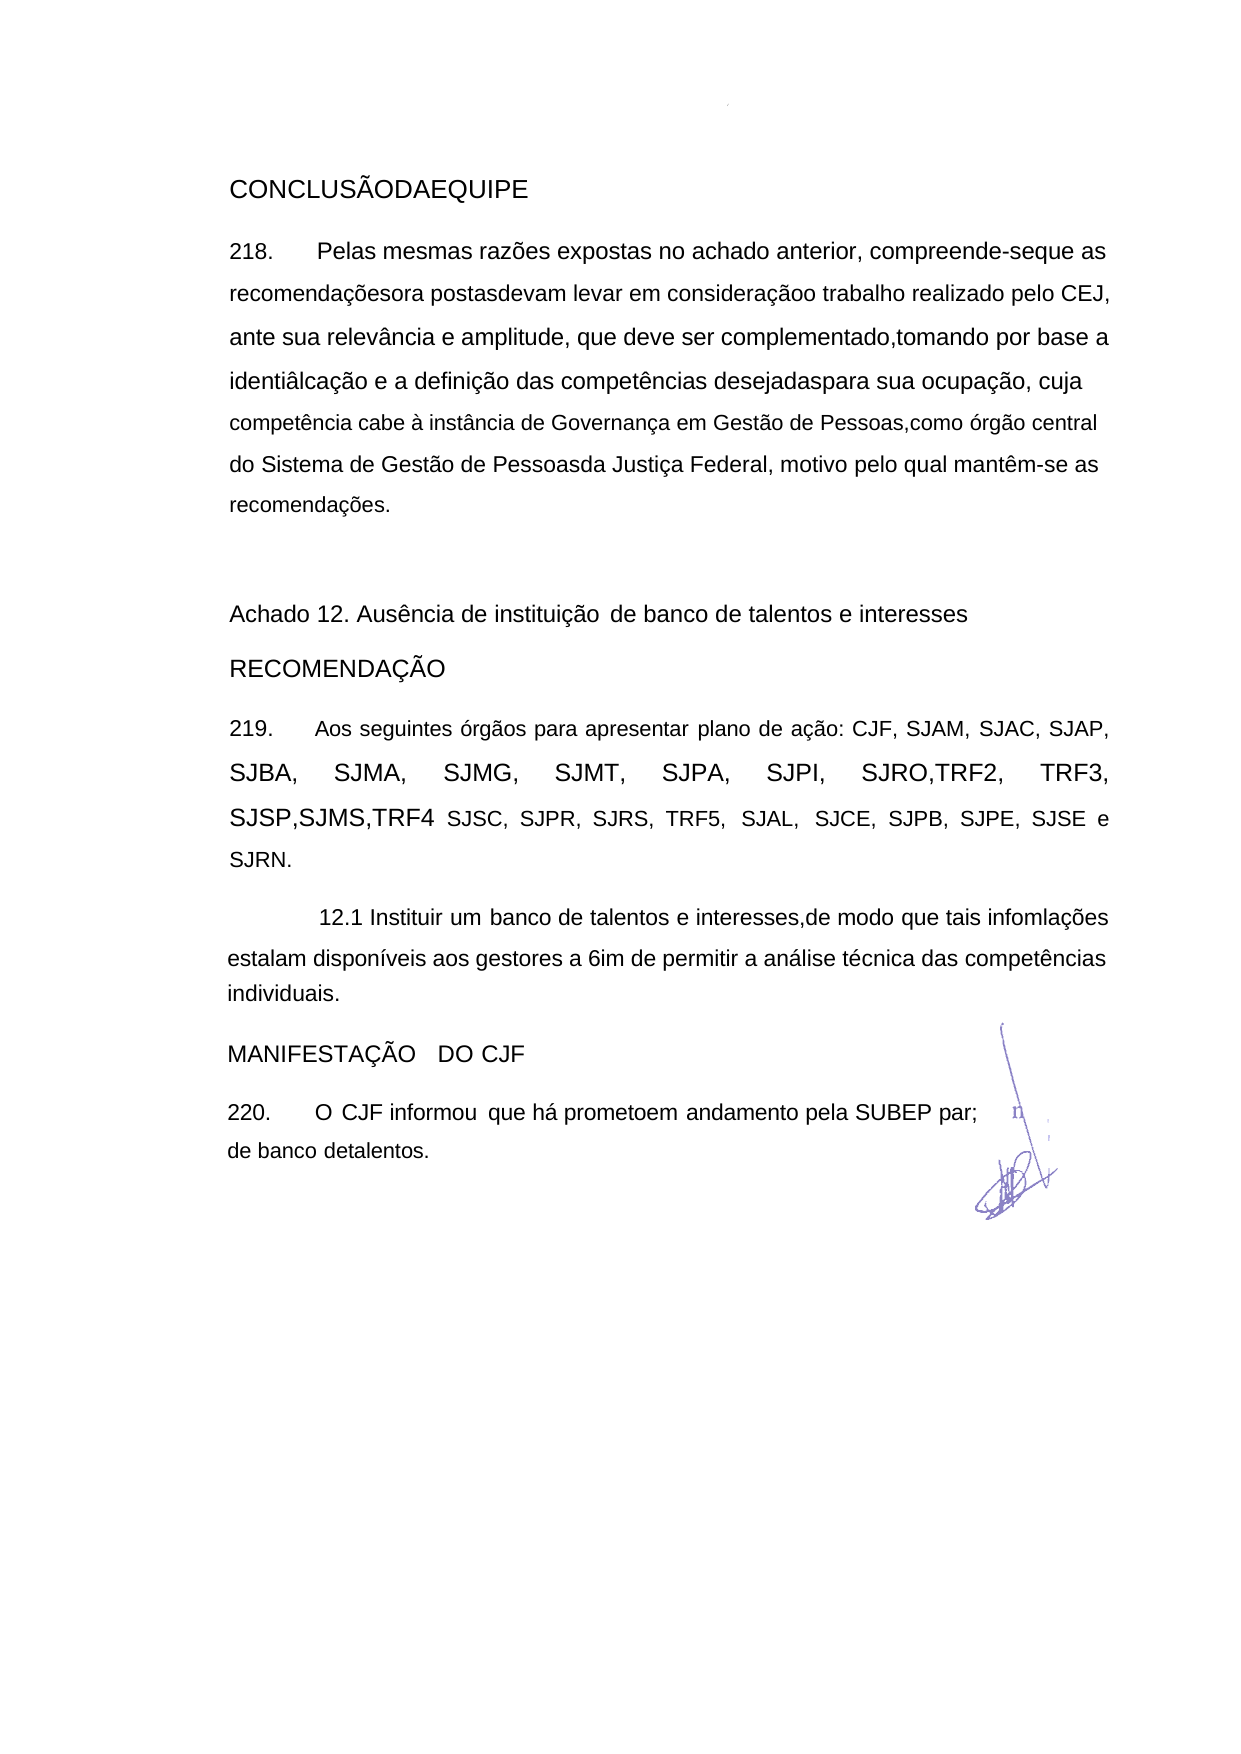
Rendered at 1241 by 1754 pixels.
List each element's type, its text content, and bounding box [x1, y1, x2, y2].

text estalam disponíveis aos gestores a 6im de permitir a análise técnica das competências individuais. [227, 945, 1120, 1007]
list O CJF informou que há prometoem andamento pela SUBEP par; [227, 1099, 975, 1125]
text CONCLUSÃODAEQUIPE [229, 174, 1240, 204]
text MANIFESTAÇÃO DO CJF [227, 1039, 975, 1067]
text de banco detalentos. [227, 1137, 975, 1163]
text [1058, 1039, 1240, 1067]
text [1058, 1137, 1240, 1163]
list Pelas mesmas razões expostas no achado anterior, compreende-seque as recomendaçõesora postasdevam levar em consideraçãoo trabalho realizado pelo CEJ, ante sua relevância e amplitude, que deve ser complementado,tomando por base a identiâlcação e a definição das competências desejadaspara sua ocupação, cuja competência cabe à instância de Governança em Gestão de Pessoas,como órgão central do Sistema de Gestão de Pessoasda Justiça Federal, motivo pelo qual mantêm-se as recomendações. [229, 237, 1116, 517]
picture [975, 1022, 1058, 1220]
list [1058, 1099, 1240, 1125]
list Aos seguintes órgãos para apresentar plano de ação: CJF, SJAM, SJAC, SJAP, SJBA, SJMA, SJMG, SJMT, SJPA, SJPI, SJRO,TRF2, TRF3, SJSP,SJMS,TRF4 SJSC, SJPR, SJRS, TRF5, SJAL, SJCE, SJPB, SJPE, SJSE e SJRN. [229, 715, 1109, 872]
text 12.1 Instituir um banco de talentos e interesses,de modo que tais infomlações [319, 904, 1240, 930]
text / [215, 103, 1240, 107]
text RECOMENDAÇÃO [229, 654, 1240, 682]
text Achado 12. Ausência de instituição de banco de talentos e interesses [229, 600, 1240, 628]
